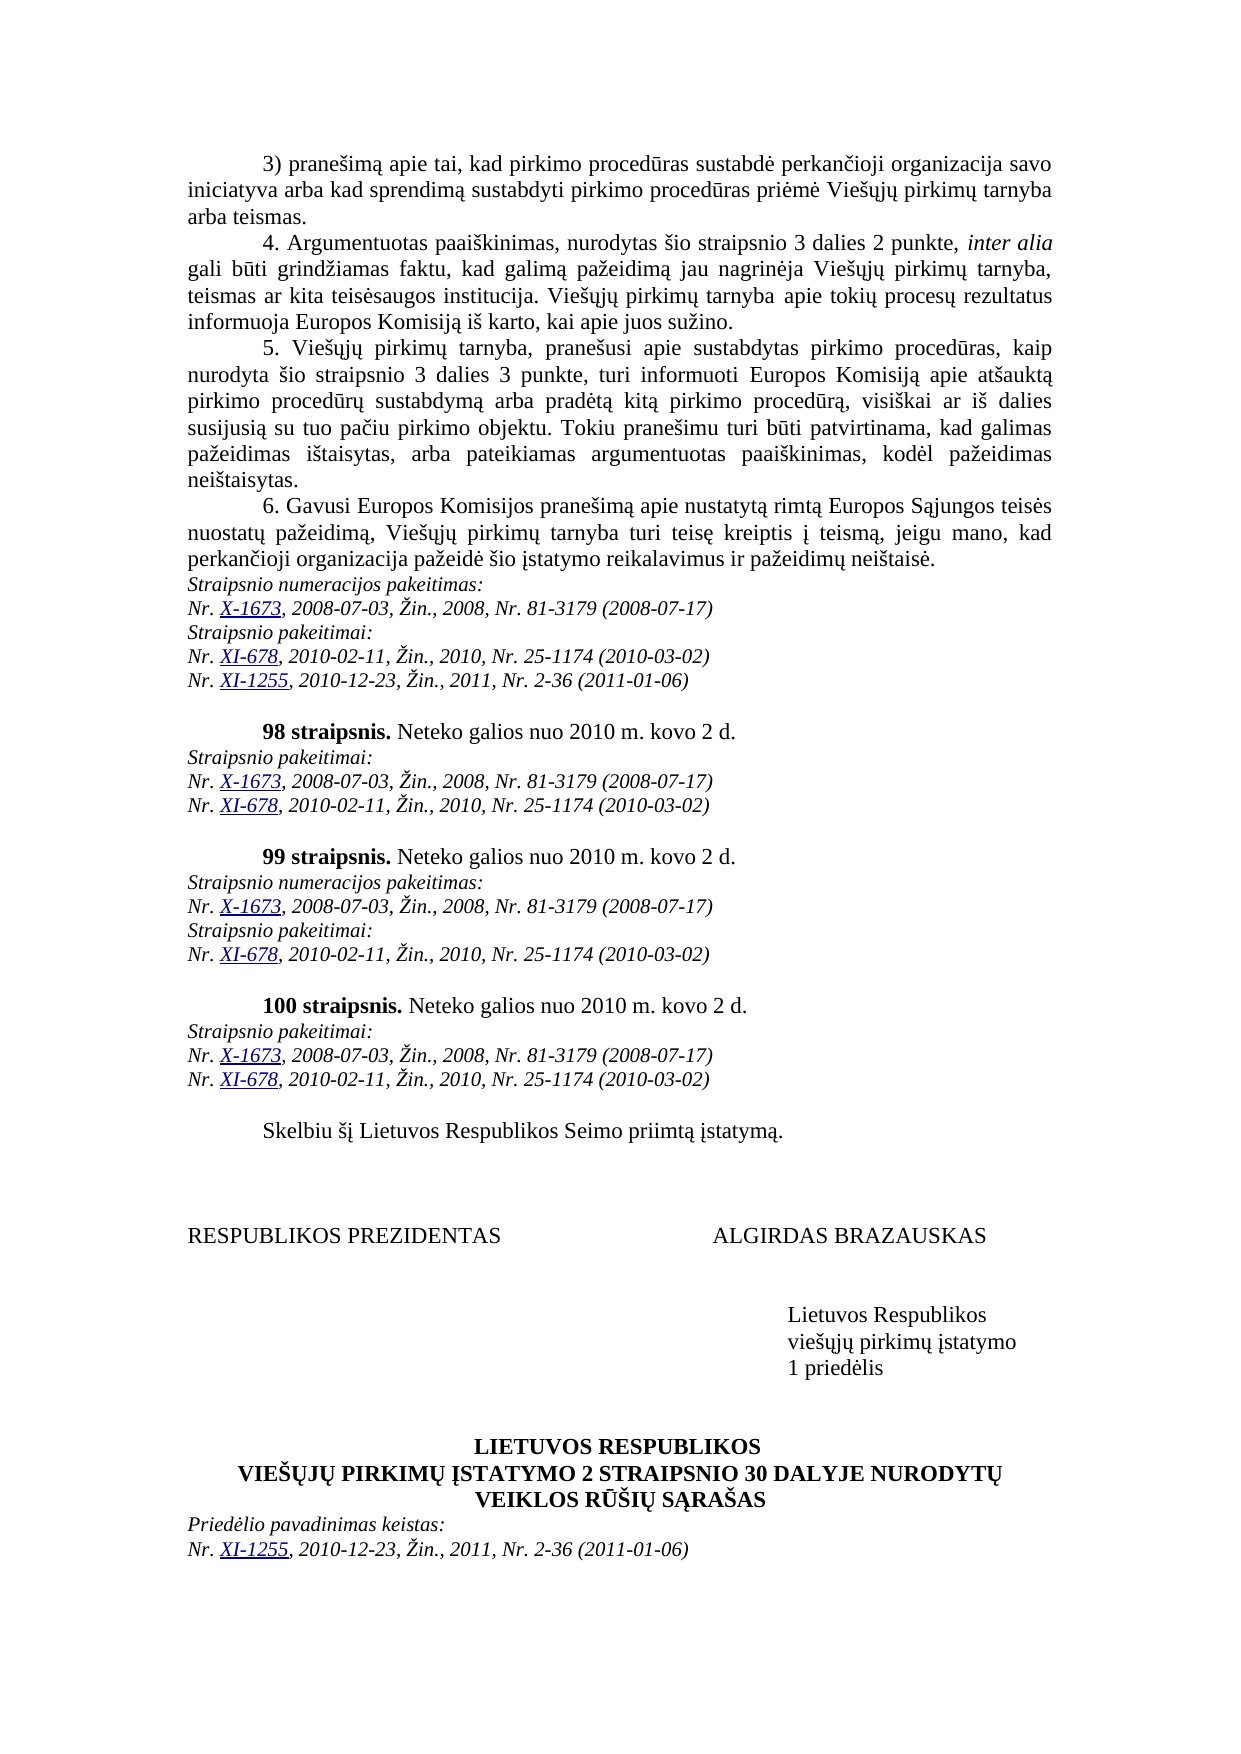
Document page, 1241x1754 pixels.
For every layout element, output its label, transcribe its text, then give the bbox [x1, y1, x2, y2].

text Nr. XI-1255, 2010-12-23, Žin., 2011, Nr. 2-36 (2011-01-06) [187, 1536, 1053, 1561]
text Straipsnio numeracijos pakeitimas: [187, 572, 1053, 596]
text 99 straipsnis. Neteko galios nuo 2010 m. kovo 2 d. [187, 843, 1053, 869]
text Straipsnio pakeitimai: [187, 745, 1053, 769]
text Nr. XI-678, 2010-02-11, Žin., 2010, Nr. 25-1174 (2010-03-02) [187, 942, 1053, 966]
text VIEŠŲJŲ PIRKIMŲ ĮSTATYMO 2 STRAIPSNIO 30 DALYJE NURODYTŲ VEIKLOS RŪŠIŲ SĄRAŠAS [187, 1460, 1053, 1512]
text Straipsnio pakeitimai: [187, 918, 1053, 942]
text 3) pranešimą apie tai, kad pirkimo procedūras sustabdė perkančioji organizacija savo iniciatyva arba kad sprendimą sustabdyti pirkimo procedūras priėmė Viešųjų pirkimų tarnyba arba teismas. [187, 150, 1053, 229]
text Nr. X-1673, 2008-07-03, Žin., 2008, Nr. 81-3179 (2008-07-17) [187, 596, 1053, 620]
text Straipsnio pakeitimai: [187, 620, 1053, 644]
text Lietuvos Respublikos [187, 1302, 1053, 1328]
text LIETUVOS RESPUBLIKOS [187, 1433, 1053, 1460]
text Nr. X-1673, 2008-07-03, Žin., 2008, Nr. 81-3179 (2008-07-17) [187, 894, 1053, 918]
text Straipsnio numeracijos pakeitimas: [187, 869, 1053, 894]
text 6. Gavusi Europos Komisijos pranešimą apie nustatytą rimtą Europos Sąjungos teisės nuostatų pažeidimą, Viešųjų pirkimų tarnyba turi teisę kreiptis į teismą, jeigu mano, kad perkančioji organizacija pažeidė šio įstatymo reikalavimus ir pažeidimų neištaisė. [187, 493, 1053, 572]
text Nr. X-1673, 2008-07-03, Žin., 2008, Nr. 81-3179 (2008-07-17) [187, 769, 1053, 793]
text Nr. XI-678, 2010-02-11, Žin., 2010, Nr. 25-1174 (2010-03-02) [187, 793, 1053, 817]
text Nr. XI-678, 2010-02-11, Žin., 2010, Nr. 25-1174 (2010-03-02) [187, 1067, 1053, 1091]
text Nr. X-1673, 2008-07-03, Žin., 2008, Nr. 81-3179 (2008-07-17) [187, 1043, 1053, 1067]
text Nr. XI-1255, 2010-12-23, Žin., 2011, Nr. 2-36 (2011-01-06) [187, 668, 1053, 692]
text 4. Argumentuotas paaiškinimas, nurodytas šio straipsnio 3 dalies 2 punkte, inter alia gali būti grindžiamas faktu, kad galimą pažeidimą jau nagrinėja Viešųjų pirkimų tarnyba, teismas ar kita teisėsaugos institucija. Viešųjų pirkimų tarnyba apie tokių procesų rezultatus informuoja Europos Komisiją iš karto, kai apie juos sužino. [187, 229, 1053, 334]
text Skelbiu šį Lietuvos Respublikos Seimo priimtą įstatymą. [187, 1117, 1053, 1143]
text 100 straipsnis. Neteko galios nuo 2010 m. kovo 2 d. [187, 992, 1053, 1018]
text RESPUBLIKOS PREZIDENTAS ALGIRDAS BRAZAUSKAS [187, 1222, 1053, 1275]
text viešųjų pirkimų įstatymo [187, 1328, 1053, 1354]
text 1 priedėlis [187, 1354, 1053, 1381]
text 5. Viešųjų pirkimų tarnyba, pranešusi apie sustabdytas pirkimo procedūras, kaip nurodyta šio straipsnio 3 dalies 3 punkte, turi informuoti Europos Komisiją apie atšauktą pirkimo procedūrų sustabdymą arba pradėtą kitą pirkimo procedūrą, visiškai ar iš dalies susijusią su tuo pačiu pirkimo objektu. Tokiu pranešimu turi būti patvirtinama, kad galimas pažeidimas ištaisytas, arba pateikiamas argumentuotas paaiškinimas, kodėl pažeidimas neištaisytas. [187, 334, 1053, 493]
text Straipsnio pakeitimai: [187, 1018, 1053, 1043]
text Priedėlio pavadinimas keistas: [187, 1512, 1053, 1536]
text Nr. XI-678, 2010-02-11, Žin., 2010, Nr. 25-1174 (2010-03-02) [187, 644, 1053, 668]
text 98 straipsnis. Neteko galios nuo 2010 m. kovo 2 d. [187, 718, 1053, 745]
